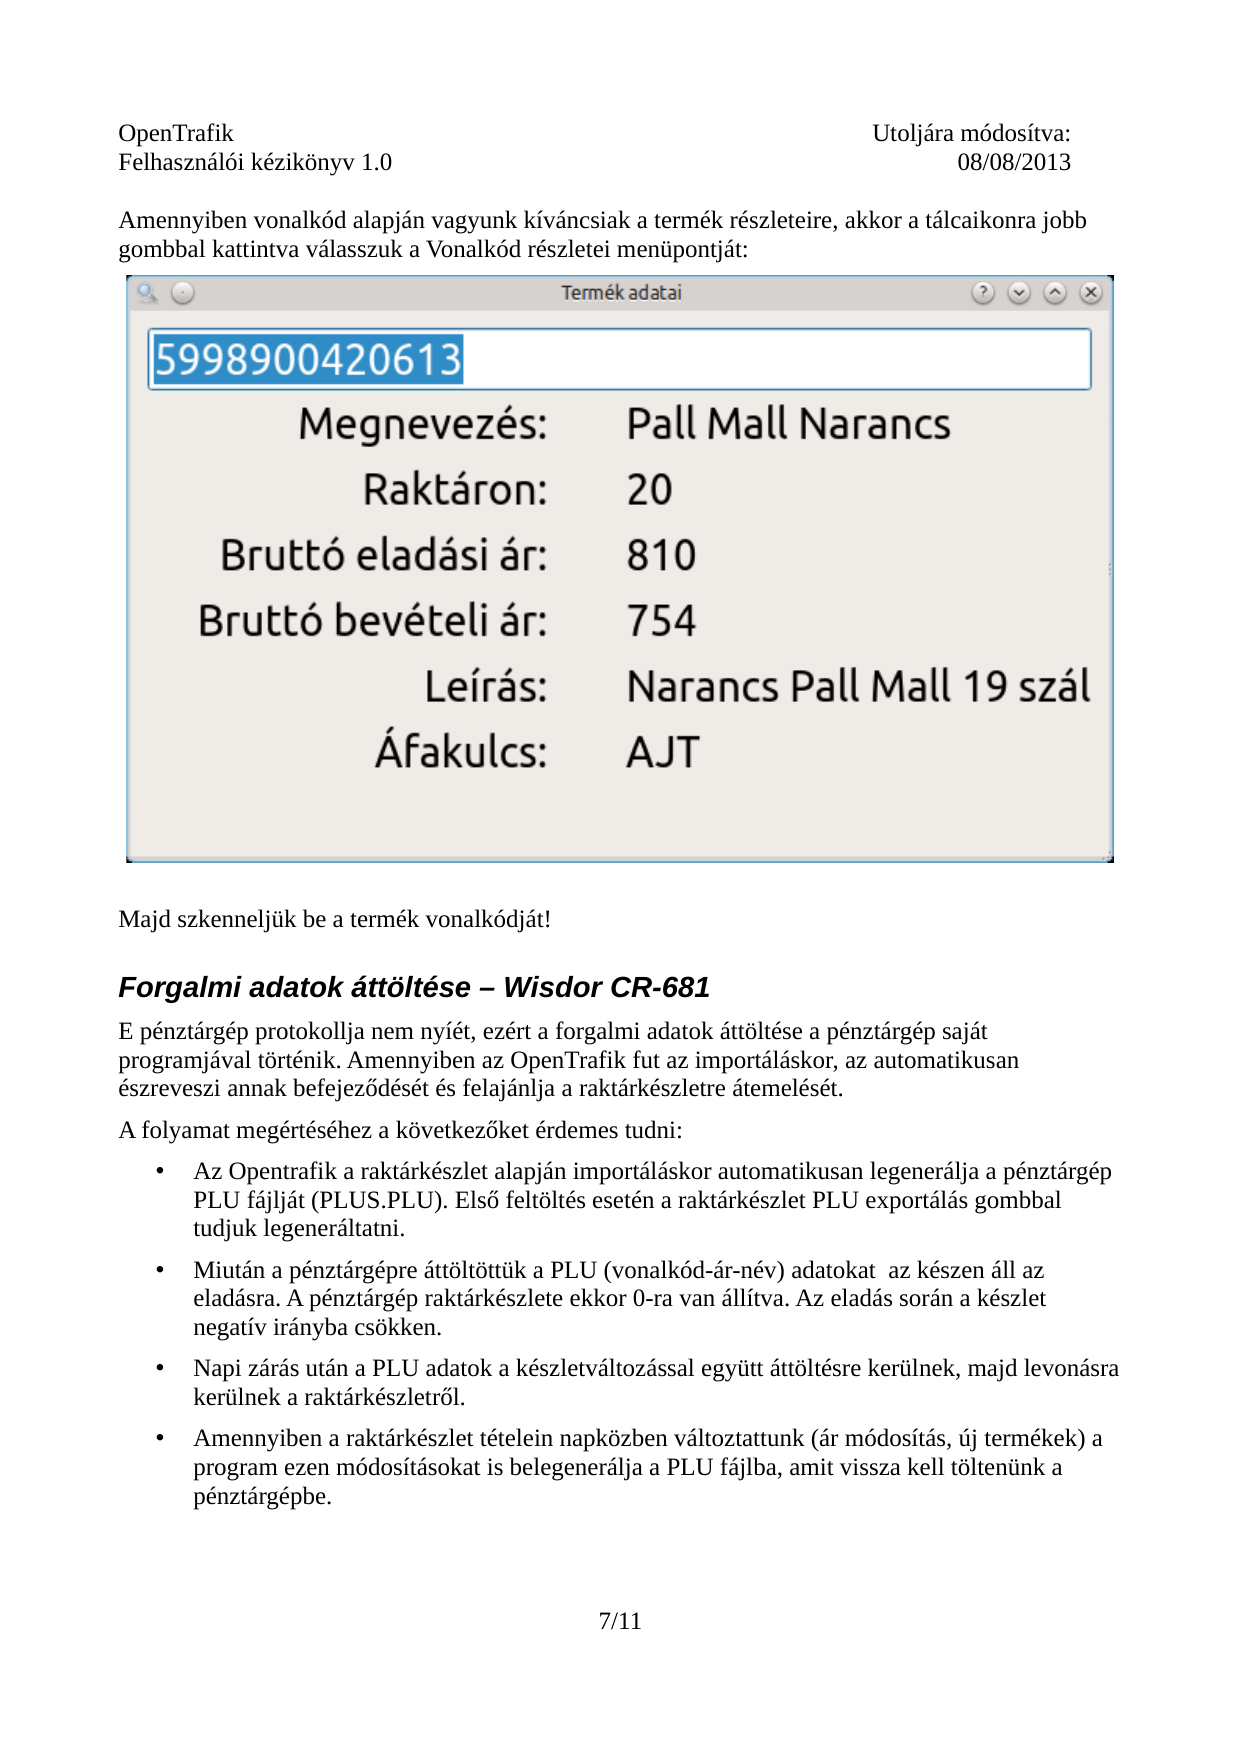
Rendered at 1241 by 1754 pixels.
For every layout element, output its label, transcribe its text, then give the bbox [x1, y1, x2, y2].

list Napi zárás után a PLU adatok a készletváltozással együtt áttöltésre kerülnek, majd levonásra kerülnek a raktárkészletről. [156, 1353, 1122, 1411]
list Az Opentrafik a raktárkészlet alapján importáláskor automatikusan legenerálja a pénztárgép PLU fájlját (PLUS.PLU). Első feltöltés esetén a raktárkészlet PLU exportálás gombbal tudjuk legeneráltatni. [156, 1156, 1122, 1242]
text Majd szkenneljük be a termék vonalkódját! [118, 904, 1122, 932]
picture [126, 275, 1114, 863]
list Miután a pénztárgépre áttöltöttük a PLU (vonalkód-ár-név) adatokat az készen áll az eladásra. A pénztárgép raktárkészlete ekkor 0-ra van állítva. Az eladás során a készlet negatív irányba csökken. [156, 1255, 1122, 1341]
text A folyamat megértéséhez a következőket érdemes tudni: [118, 1115, 1122, 1143]
text E pénztárgép protokollja nem nyíét, ezért a forgalmi adatok áttöltése a pénztárgép saját programjával történik. Amennyiben az OpenTrafik fut az importáláskor, az automatikusan észreveszi annak befejeződését és felajánlja a raktárkészletre átemelését. [118, 1016, 1122, 1102]
subtitle Forgalmi adatok áttöltése – Wisdor CR-681 [118, 970, 1122, 1003]
text Amennyiben vonalkód alapján vagyunk kíváncsiak a termék részleteire, akkor a tálcaikonra jobb gombbal kattintva válasszuk a Vonalkód részletei menüpontját: [118, 205, 1122, 263]
list Amennyiben a raktárkészlet tételein napközben változtattunk (ár módosítás, új termékek) a program ezen módosításokat is belegenerálja a PLU fájlba, amit vissza kell töltenünk a pénztárgépbe. [156, 1423, 1122, 1510]
